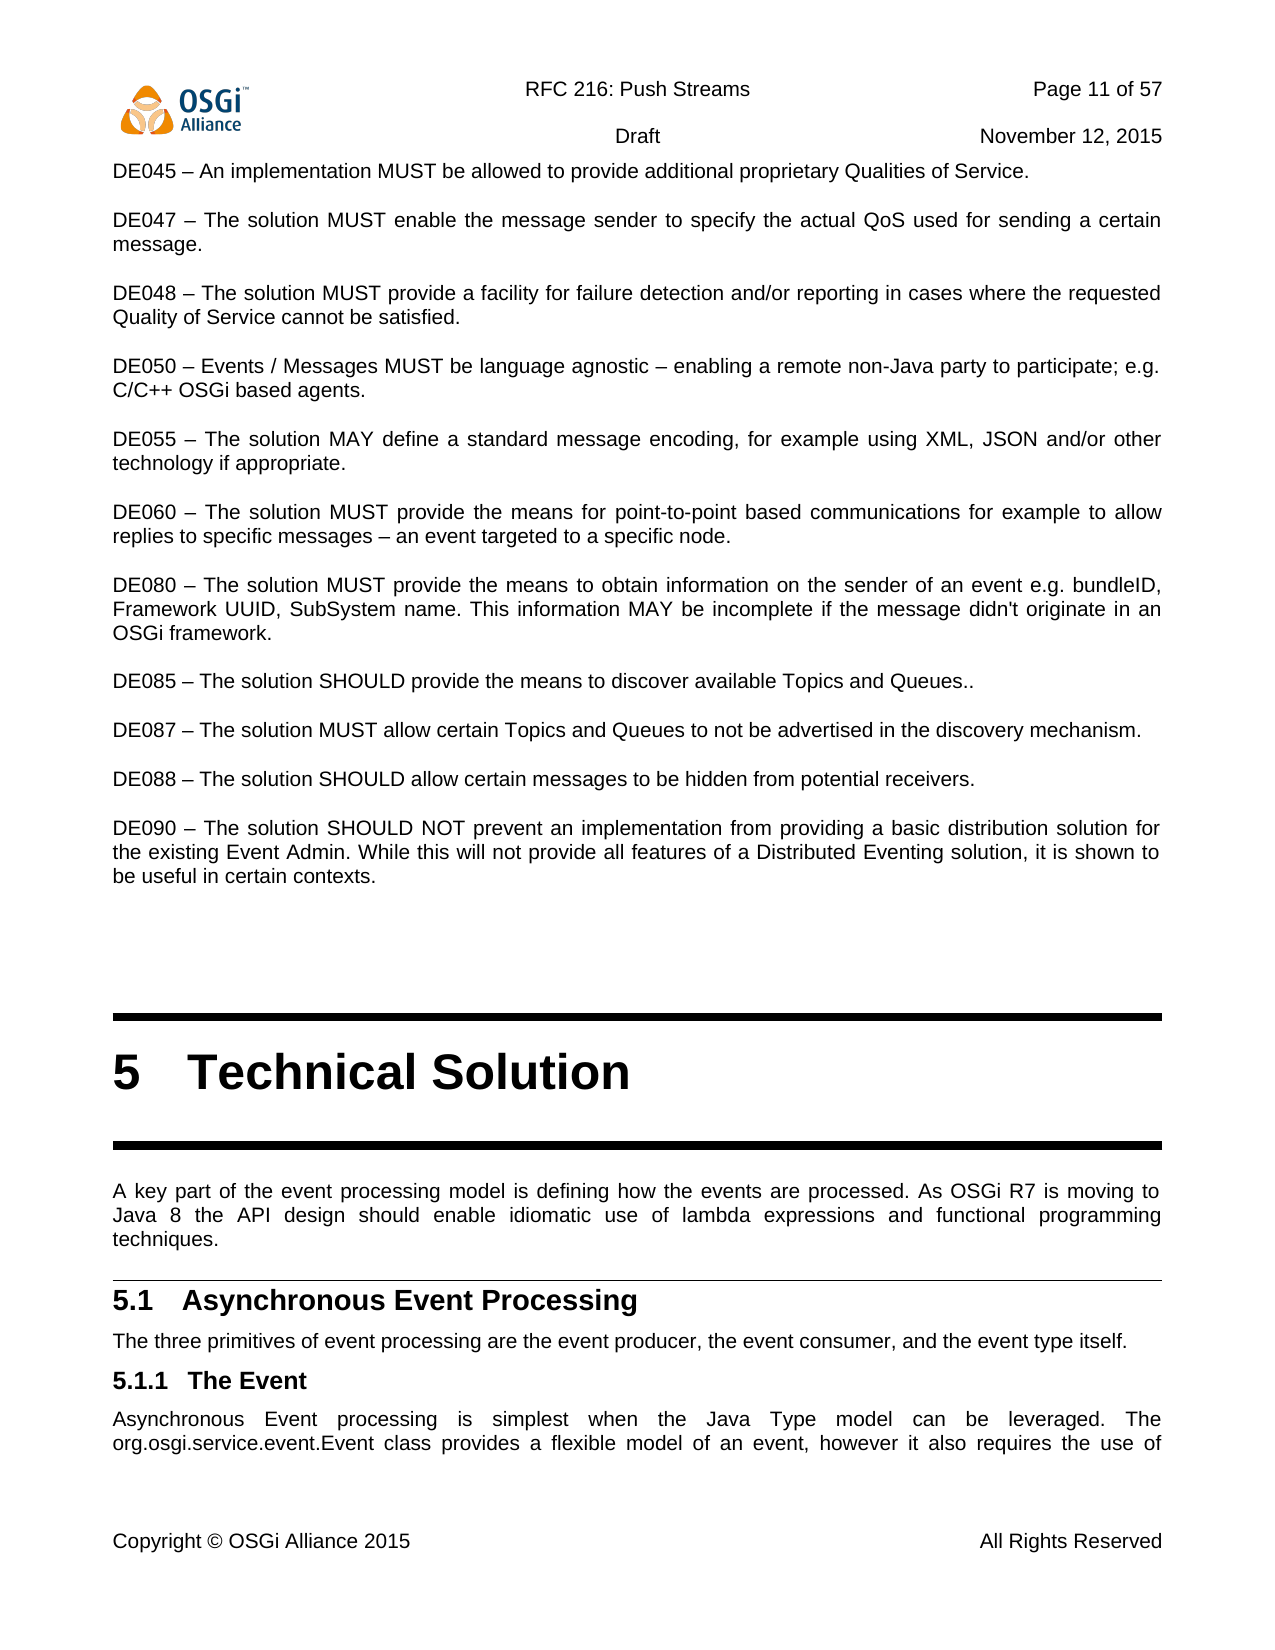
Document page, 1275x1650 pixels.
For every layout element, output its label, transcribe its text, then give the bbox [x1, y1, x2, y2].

text Asynchronous Event processing is simplest when the Java Type model can be leveraged. The org.osgi.service.event.Event class provides a flexible model of an event, however it also requires the use of [112, 1407, 1162, 1455]
text DE055 – The solution MAY define a standard message encoding, for example using XML, JSON and/or other technology if appropriate. [112, 427, 1162, 474]
text DE080 – The solution MUST provide the means to obtain information on the sender of an event e.g. bundleID, Framework UUID, SubSystem name. This information MAY be incomplete if the message didn't originate in an OSGi framework. [112, 572, 1162, 644]
text DE047 – The solution MUST enable the message sender to specify the actual QoS used for sending a certain message. [112, 208, 1162, 256]
text DE045 – An implementation MUST be allowed to provide additional proprietary Qualities of Service. [112, 159, 1162, 183]
text DE088 – The solution SHOULD allow certain messages to be hidden from potential receivers. [112, 767, 1162, 791]
subtitle The Event [112, 1366, 1162, 1394]
text The three primitives of event processing are the event producer, the event consumer, and the event type itself. [112, 1329, 1162, 1353]
text DE090 – The solution SHOULD NOT prevent an implementation from providing a basic distribution solution for the existing Event Admin. While this will not provide all features of a Distributed Eventing solution, it is shown to be useful in certain contexts. [112, 816, 1162, 888]
text DE050 – Events / Messages MUST be language agnostic – enabling a remote non-Java party to participate; e.g. C/C++ OSGi based agents. [112, 354, 1162, 402]
subtitle Asynchronous Event Processing [112, 1281, 1162, 1317]
text DE087 – The solution MUST allow certain Topics and Queues to not be advertised in the discovery mechanism. [112, 718, 1162, 742]
subtitle Technical Solution [112, 1014, 1162, 1150]
text DE048 – The solution MUST provide a facility for failure detection and/or reporting in cases where the requested Quality of Service cannot be satisfied. [112, 281, 1162, 329]
text DE060 – The solution MUST provide the means for point-to-point based communications for example to allow replies to specific messages – an event targeted to a specific node. [112, 499, 1162, 547]
picture [113, 78, 257, 142]
text A key part of the event processing model is defining how the events are processed. As OSGi R7 is moving to Java 8 the API design should enable idiomatic use of lambda expressions and functional programming techniques. [112, 1179, 1162, 1251]
text DE085 – The solution SHOULD provide the means to discover available Topics and Queues.. [112, 669, 1162, 693]
